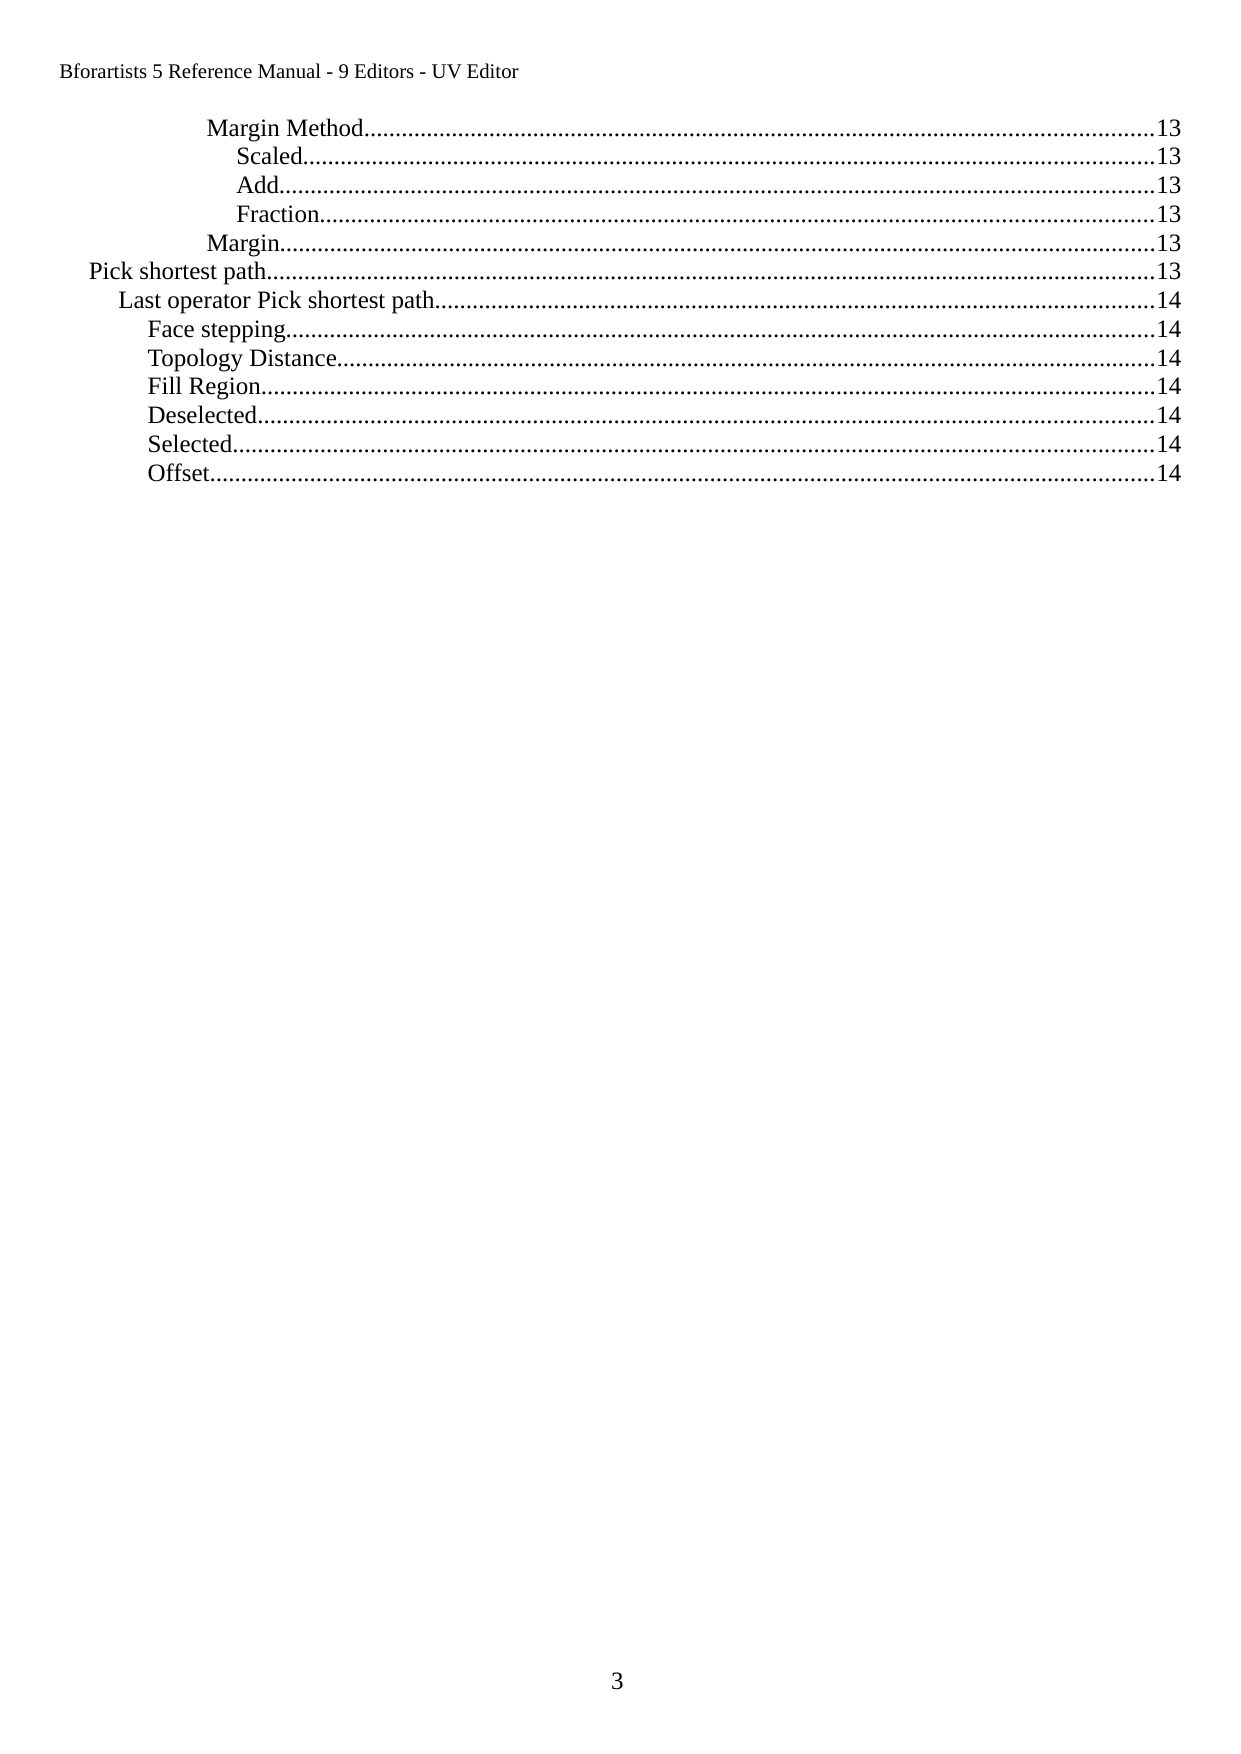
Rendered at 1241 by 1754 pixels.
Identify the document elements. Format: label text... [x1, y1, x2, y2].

text Fraction 13 [236, 199, 1181, 228]
text Deselected 14 [147, 400, 1181, 429]
text Selected 14 [147, 429, 1181, 458]
text Pick shortest path 13 [88, 256, 1181, 285]
text Fill Region 14 [147, 371, 1181, 400]
text Add 13 [236, 170, 1181, 199]
text Topology Distance 14 [147, 343, 1181, 371]
text Margin Method 13 [206, 113, 1181, 141]
text Last operator Pick shortest path 14 [118, 285, 1181, 314]
text Offset 14 [147, 458, 1181, 486]
text Scaled 13 [236, 141, 1181, 170]
text Margin 13 [206, 228, 1181, 256]
text Face stepping 14 [147, 314, 1181, 343]
